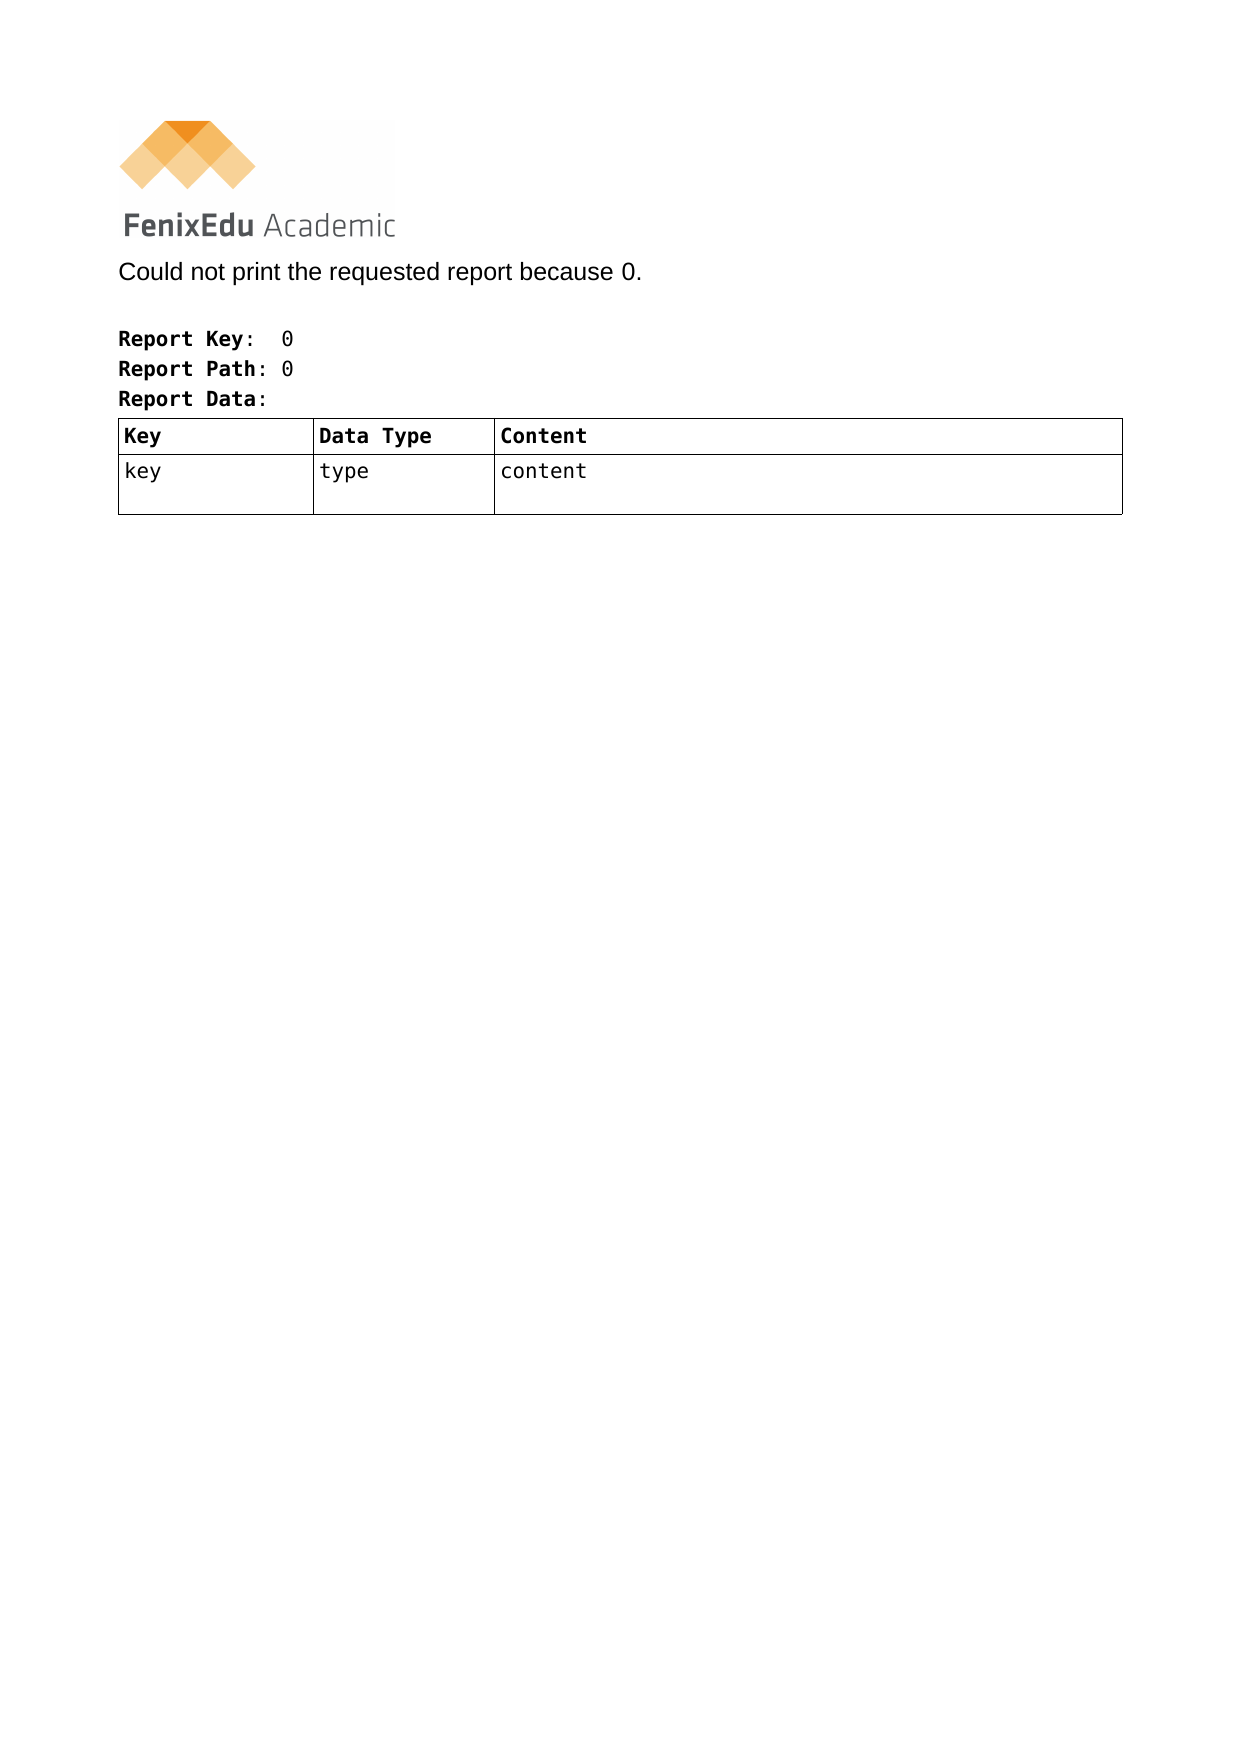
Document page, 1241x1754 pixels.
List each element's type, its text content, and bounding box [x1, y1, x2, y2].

text Report Data: [118, 387, 1122, 412]
text Report Key: 0 [118, 327, 1122, 351]
text Report Path: 0 [118, 357, 1122, 381]
text Could not print the requested report because 0. [118, 257, 1122, 286]
picture [118, 120, 396, 238]
table_cell key [119, 455, 313, 514]
table_cell content [495, 455, 1122, 514]
table_header Key [119, 419, 313, 454]
table_header Data Type [314, 419, 494, 454]
table_header Content [495, 419, 1122, 454]
table_cell type [314, 455, 494, 514]
